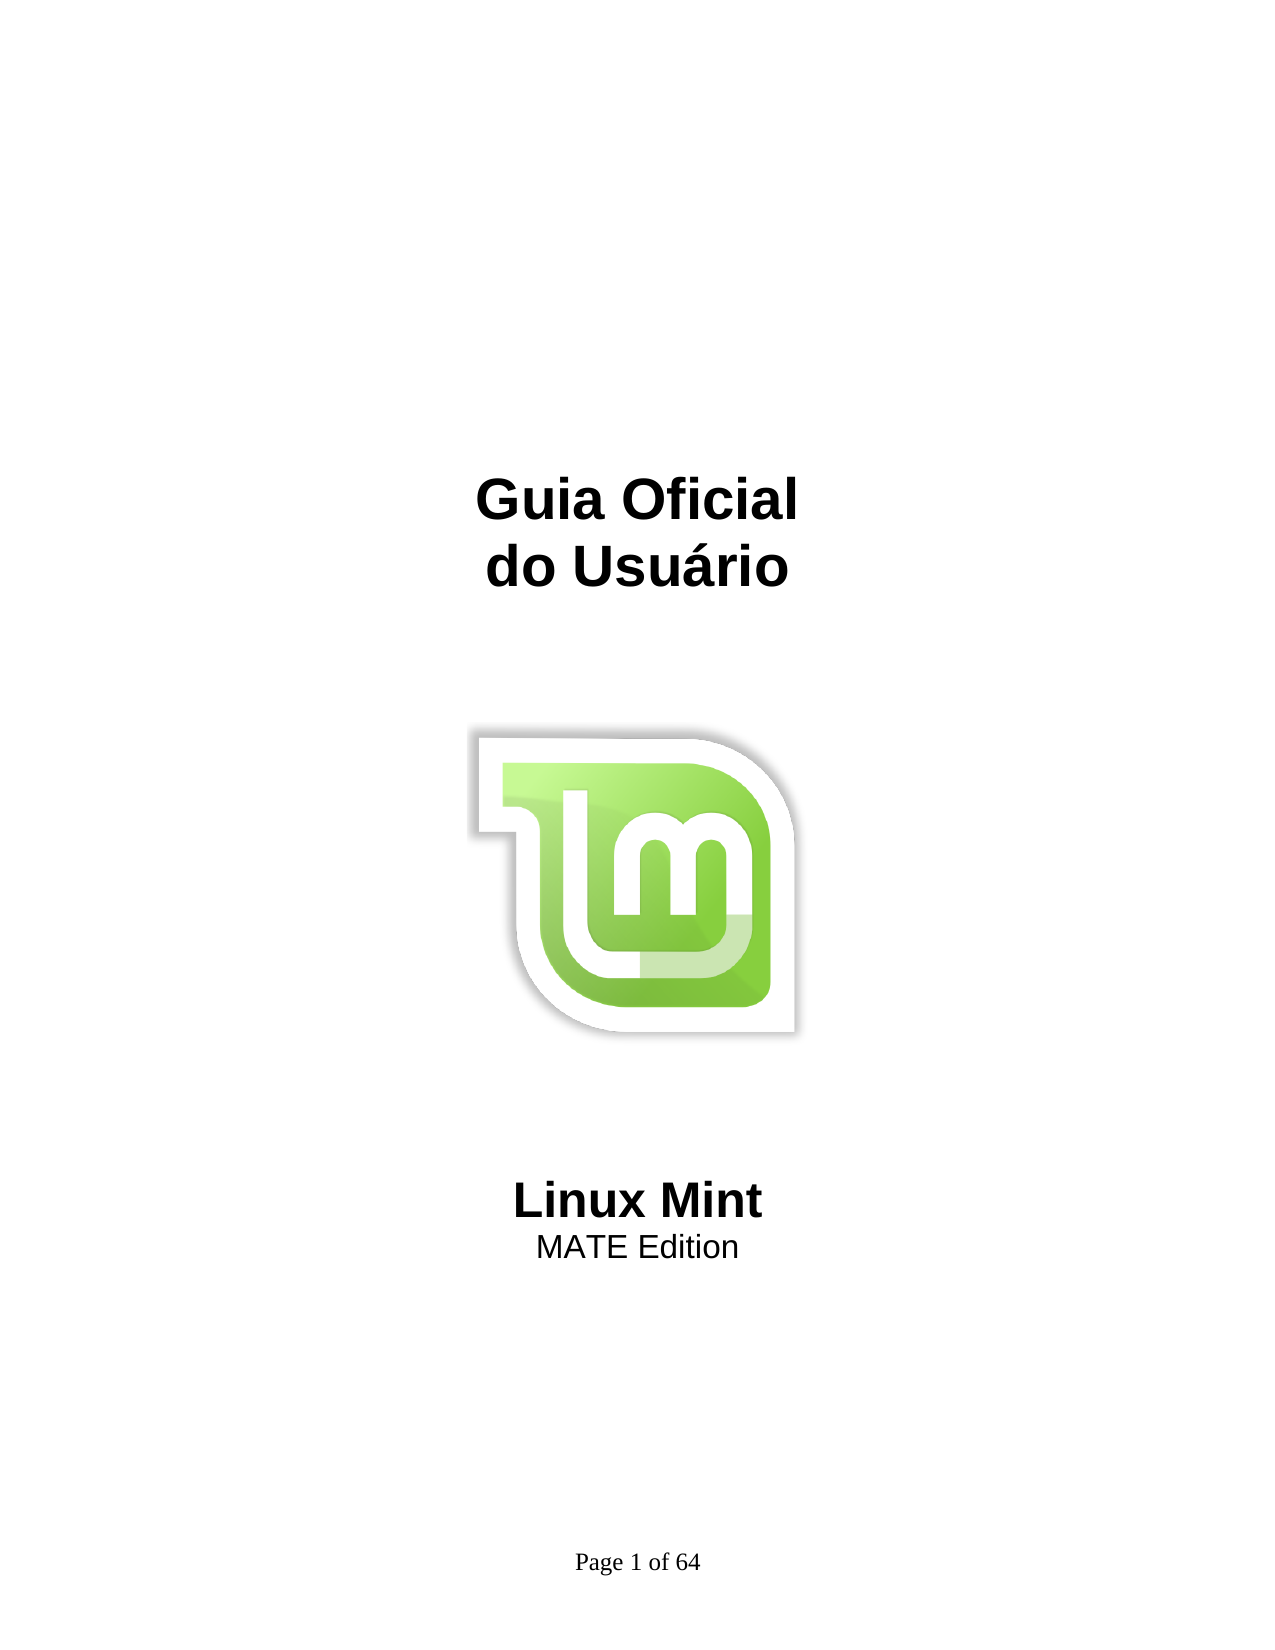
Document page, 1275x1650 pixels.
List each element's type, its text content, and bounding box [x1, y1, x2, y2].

text MATE Edition [187, 1228, 1087, 1266]
text do Usuário [187, 532, 1087, 599]
text Linux Mint [187, 1170, 1087, 1228]
picture [466, 722, 809, 1046]
text Guia Oficial [187, 465, 1087, 532]
